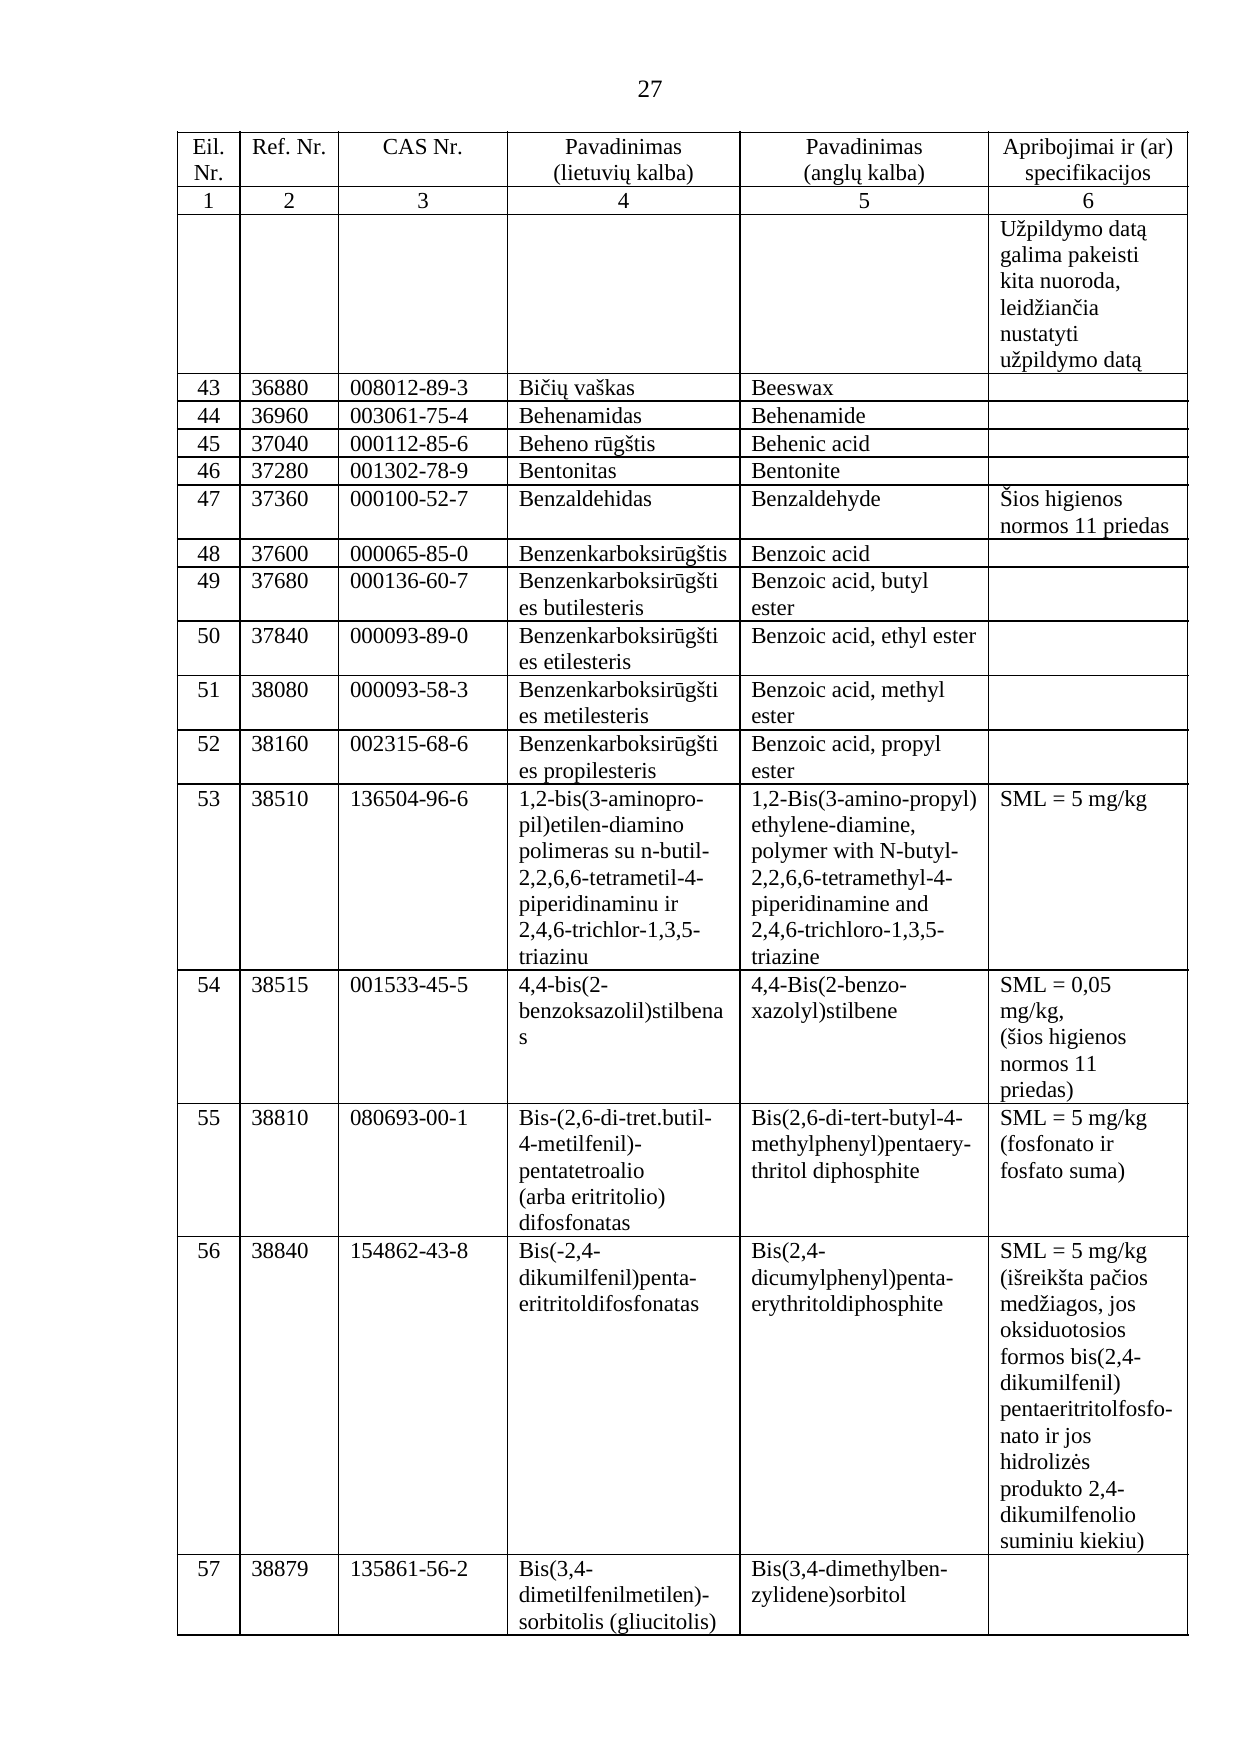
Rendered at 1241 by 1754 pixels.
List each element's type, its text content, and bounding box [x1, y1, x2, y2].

table_cell [339, 215, 507, 373]
table_cell [508, 215, 739, 373]
table_cell 3 [339, 187, 507, 213]
table_cell SML = 5 mg/kg [989, 785, 1187, 969]
table_cell 000065-85-0 [339, 540, 507, 566]
table_cell 47 [178, 486, 239, 538]
table_cell 56 [178, 1237, 239, 1554]
table_cell 4 [508, 187, 739, 213]
table_header CAS Nr. [339, 133, 507, 186]
table_cell 46 [178, 458, 239, 484]
table_cell Benzaldehidas [508, 486, 739, 538]
table_cell 37680 [241, 568, 338, 620]
table_cell 4,4-Bis(2-benzo-xazolyl)stilbene [741, 971, 988, 1102]
table_cell 37840 [241, 622, 338, 674]
table_cell [989, 458, 1187, 484]
table_cell 001533-45-5 [339, 971, 507, 1102]
table_cell 38080 [241, 676, 338, 729]
table_cell Bentonite [741, 458, 988, 484]
table_cell [989, 731, 1187, 783]
table_cell Beeswax [741, 374, 988, 400]
table_header Eil. Nr. [178, 133, 239, 186]
table_cell Benzoic acid, methyl ester [741, 676, 988, 729]
table_cell 44 [178, 402, 239, 428]
table_cell Benzenkarboksirūgšties propilesteris [508, 731, 739, 783]
table_cell SML = 5 mg/kg (išreikšta pačios medžiagos, jos oksiduotosios formos bis(2,4-dikumilfenil) pentaeritritolfosfo-nato ir jos hidrolizės produkto 2,4-dikumilfenolio suminiu kiekiu) [989, 1237, 1187, 1554]
table_cell 37040 [241, 430, 338, 456]
table_cell 1,2-Bis(3-amino-propyl) ethylene-diamine, polymer with N-butyl- 2,2,6,6-tetramethyl-4- piperidinamine and 2,4,6-trichloro-1,3,5- triazine [741, 785, 988, 969]
table_cell Bentonitas [508, 458, 739, 484]
table_cell 37600 [241, 540, 338, 566]
table_cell [989, 622, 1187, 674]
table_cell 38510 [241, 785, 338, 969]
table_cell Benzaldehyde [741, 486, 988, 538]
table_cell 57 [178, 1555, 239, 1634]
table_header Pavadinimas (lietuvių kalba) [508, 133, 739, 186]
table_cell Behenic acid [741, 430, 988, 456]
table_cell 1 [178, 187, 239, 213]
table_cell 53 [178, 785, 239, 969]
table_cell [989, 430, 1187, 456]
table_cell 37360 [241, 486, 338, 538]
table_cell 003061-75-4 [339, 402, 507, 428]
table_header Apribojimai ir (ar) specifikacijos [989, 133, 1187, 186]
table_cell 135861-56-2 [339, 1555, 507, 1634]
table_cell Bis(2,4-dicumylphenyl)penta-erythritoldiphosphite [741, 1237, 988, 1554]
table_cell Benzenkarboksirūgšties butilesteris [508, 568, 739, 620]
table_cell 48 [178, 540, 239, 566]
table_header Ref. Nr. [241, 133, 338, 186]
table_cell Bičių vaškas [508, 374, 739, 400]
table_cell 52 [178, 731, 239, 783]
table_cell 6 [989, 187, 1187, 213]
table_cell Behenamidas [508, 402, 739, 428]
table_cell 36880 [241, 374, 338, 400]
table_cell [241, 215, 338, 373]
table_cell Beheno rūgštis [508, 430, 739, 456]
table_cell Bis(-2,4-dikumilfenil)penta-eritritoldifosfonatas [508, 1237, 739, 1554]
table_cell [989, 676, 1187, 729]
table_cell [989, 402, 1187, 428]
table_cell 000100-52-7 [339, 486, 507, 538]
table_cell Behenamide [741, 402, 988, 428]
table_cell 38515 [241, 971, 338, 1102]
table_cell 1,2-bis(3-aminopro-pil)etilen-diamino polimeras su n-butil-2,2,6,6-tetrametil-4-piperidinaminu ir 2,4,6-trichlor-1,3,5-triazinu [508, 785, 739, 969]
table_cell 54 [178, 971, 239, 1102]
table_cell Bis-(2,6-di-tret.butil-4-metilfenil)-pentatetroalio (arba eritritolio) difosfonatas [508, 1104, 739, 1236]
table_cell 5 [741, 187, 988, 213]
table_cell Užpildymo datą galima pakeisti kita nuoroda, leidžiančia nustatyti užpildymo datą [989, 215, 1187, 373]
table_cell Benzoic acid, propyl ester [741, 731, 988, 783]
table_cell Benzoic acid [741, 540, 988, 566]
table_cell [989, 540, 1187, 566]
table_cell 45 [178, 430, 239, 456]
table_cell 001302-78-9 [339, 458, 507, 484]
table_header Pavadinimas (anglų kalba) [741, 133, 988, 186]
table_cell 37280 [241, 458, 338, 484]
table_cell Benzoic acid, butyl ester [741, 568, 988, 620]
table_cell 55 [178, 1104, 239, 1236]
table_cell Bis(3,4-dimetilfenilmetilen)-sorbitolis (gliucitolis) [508, 1555, 739, 1634]
table_cell 000093-58-3 [339, 676, 507, 729]
table_cell Bis(2,6-di-tert-butyl-4- methylphenyl)pentaery- thritol diphosphite [741, 1104, 988, 1236]
table_cell 2 [241, 187, 338, 213]
table_cell 36960 [241, 402, 338, 428]
table_cell SML = 5 mg/kg (fosfonato ir fosfato suma) [989, 1104, 1187, 1236]
table_cell Šios higienos normos 11 priedas [989, 486, 1187, 538]
table_cell 080693-00-1 [339, 1104, 507, 1236]
table_cell 38879 [241, 1555, 338, 1634]
table_cell 51 [178, 676, 239, 729]
table_cell 154862-43-8 [339, 1237, 507, 1554]
table_cell 38160 [241, 731, 338, 783]
table_cell Benzenkarboksirūgštis [508, 540, 739, 566]
table_cell 38810 [241, 1104, 338, 1236]
table_cell 43 [178, 374, 239, 400]
table_cell 002315-68-6 [339, 731, 507, 783]
table_cell SML = 0,05 mg/kg, (šios higienos normos 11 priedas) [989, 971, 1187, 1102]
table_cell 136504-96-6 [339, 785, 507, 969]
table_cell 38840 [241, 1237, 338, 1554]
table_cell 4,4-bis(2-benzoksazolil)stilbenas [508, 971, 739, 1102]
table_cell Benzenkarboksirūgšties etilesteris [508, 622, 739, 674]
table_cell 000112-85-6 [339, 430, 507, 456]
table_cell 000136-60-7 [339, 568, 507, 620]
table_cell [989, 568, 1187, 620]
table_cell [989, 374, 1187, 400]
table_cell 50 [178, 622, 239, 674]
table_cell 49 [178, 568, 239, 620]
table_cell Benzenkarboksirūgšties metilesteris [508, 676, 739, 729]
table_cell 000093-89-0 [339, 622, 507, 674]
table_cell Bis(3,4-dimethylben- zylidene)sorbitol [741, 1555, 988, 1634]
table_cell 008012-89-3 [339, 374, 507, 400]
table_cell [989, 1555, 1187, 1634]
table_cell Benzoic acid, ethyl ester [741, 622, 988, 674]
table_cell [178, 215, 239, 373]
table_cell [741, 215, 988, 373]
